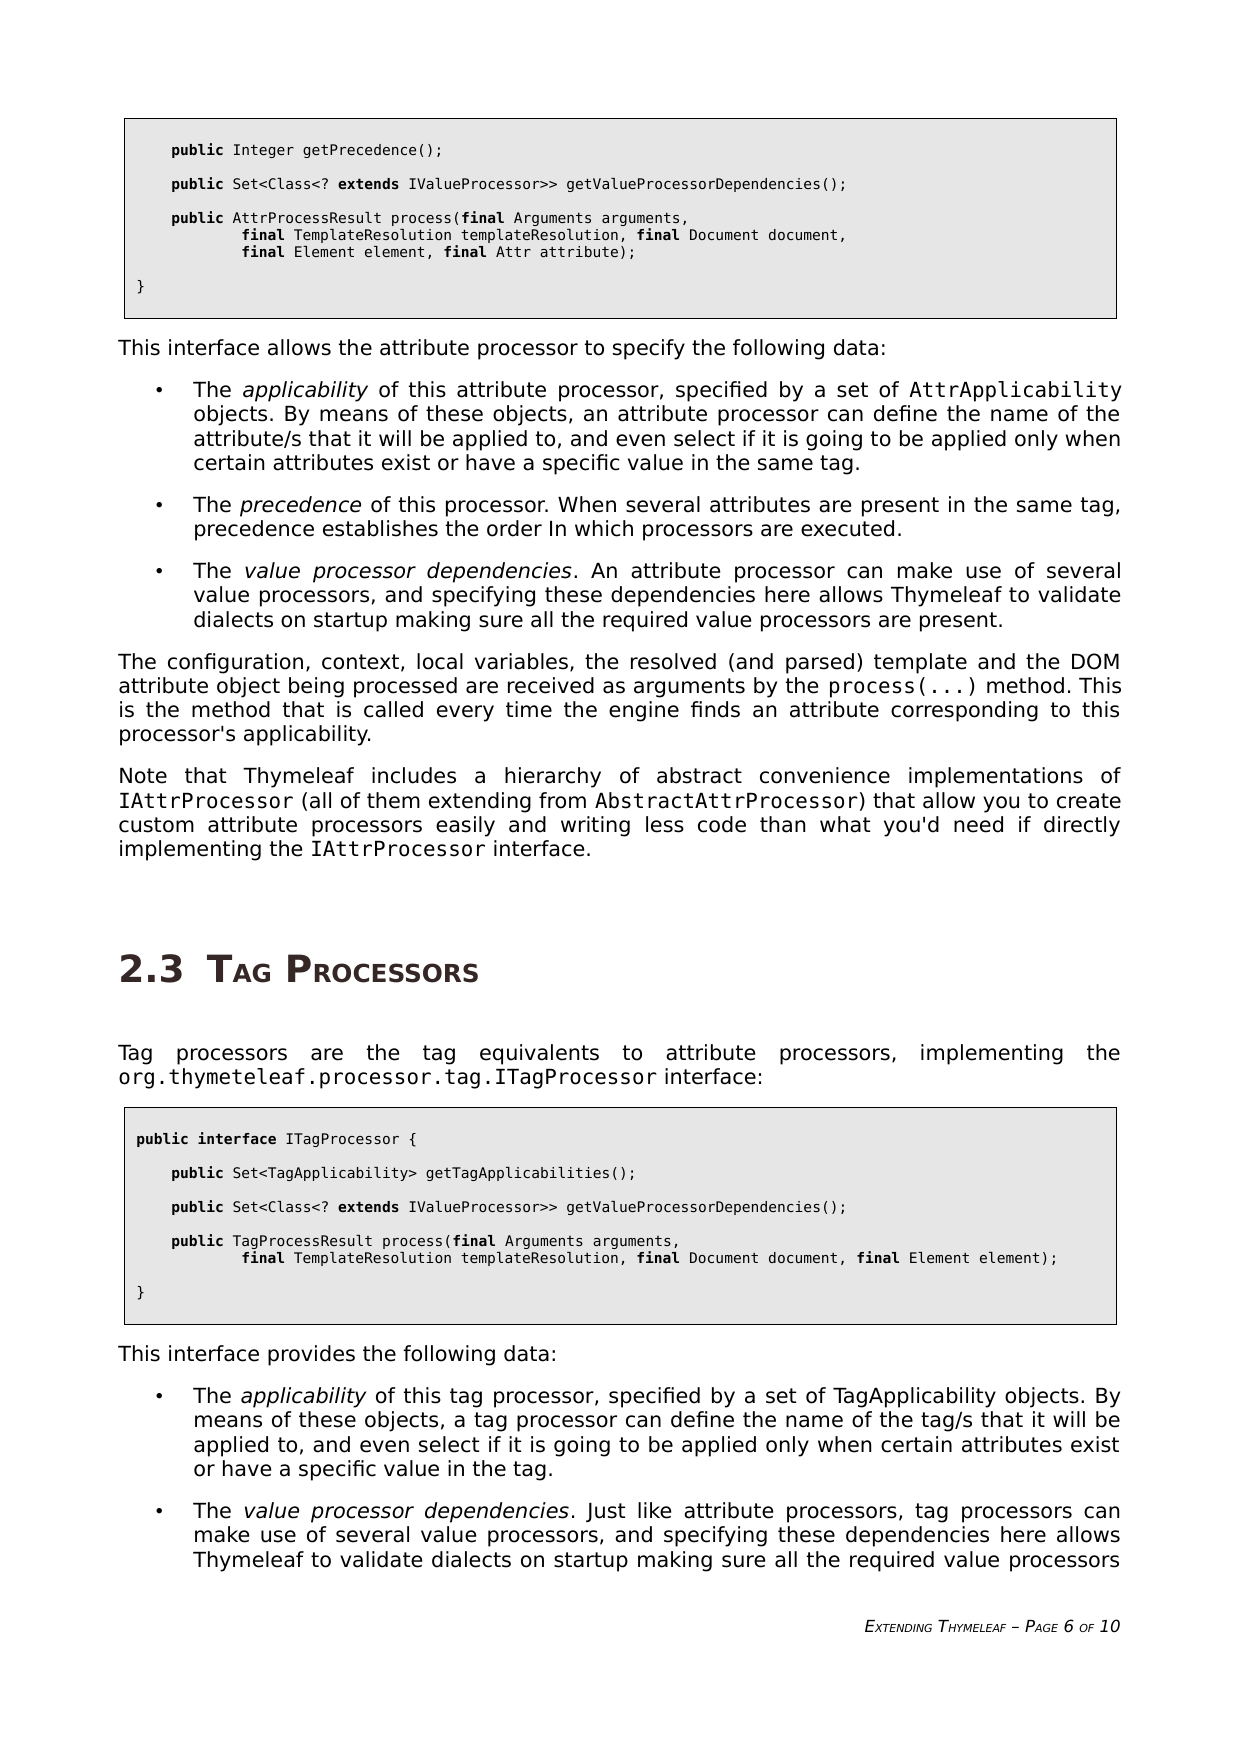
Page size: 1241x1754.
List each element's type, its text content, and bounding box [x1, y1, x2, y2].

text Tag processors are the tag equivalents to attribute processors, implementing the org.thymeteleaf.processor.tag.ITagProcessor interface: [118, 1041, 1122, 1089]
list The applicability of this tag processor, specified by a set of TagApplicability objects. By means of these objects, a tag processor can define the name of the tag/s that it will be applied to, and even select if it is going to be applied only when certain attributes exist or have a specific value in the tag. [156, 1384, 1122, 1481]
list The value processor dependencies. An attribute processor can make use of several value processors, and specifying these dependencies here allows Thymeleaf to validate dialects on startup making sure all the required value processors are present. [156, 559, 1122, 632]
text public Integer getPrecedence(); public Set<Class<? extends IValueProcessor>> getValueProcessorDependencies(); public AttrProcessResult process(final Arguments arguments, final TemplateResolution templateResolution, final Document document, final Element element, final Attr attribute); } [125, 119, 1116, 318]
subtitle Tag Processors [118, 947, 1122, 991]
text This interface provides the following data: [118, 1342, 1122, 1367]
text The configuration, context, local variables, the resolved (and parsed) template and the DOM attribute object being processed are received as arguments by the process(...) method. This is the method that is called every time the engine finds an attribute corresponding to this processor's applicability. [118, 650, 1122, 747]
text Note that Thymeleaf includes a hierarchy of abstract convenience implementations of IAttrProcessor (all of them extending from AbstractAttrProcessor) that allow you to create custom attribute processors easily and writing less code than what you'd need if directly implementing the IAttrProcessor interface. [118, 764, 1122, 862]
list The value processor dependencies. Just like attribute processors, tag processors can make use of several value processors, and specifying these dependencies here allows Thymeleaf to validate dialects on startup making sure all the required value processors [156, 1499, 1122, 1572]
list The applicability of this attribute processor, specified by a set of AttrApplicability objects. By means of these objects, an attribute processor can define the name of the attribute/s that it will be applied to, and even select if it is going to be applied only when certain attributes exist or have a specific value in the same tag. [156, 378, 1122, 475]
text This interface allows the attribute processor to specify the following data: [118, 336, 1122, 360]
text public interface ITagProcessor { public Set<TagApplicability> getTagApplicabilities(); public Set<Class<? extends IValueProcessor>> getValueProcessorDependencies(); public TagProcessResult process(final Arguments arguments, final TemplateResolution templateResolution, final Document document, final Element element); } [125, 1108, 1116, 1324]
list The precedence of this processor. When several attributes are present in the same tag, precedence establishes the order In which processors are executed. [156, 493, 1122, 541]
